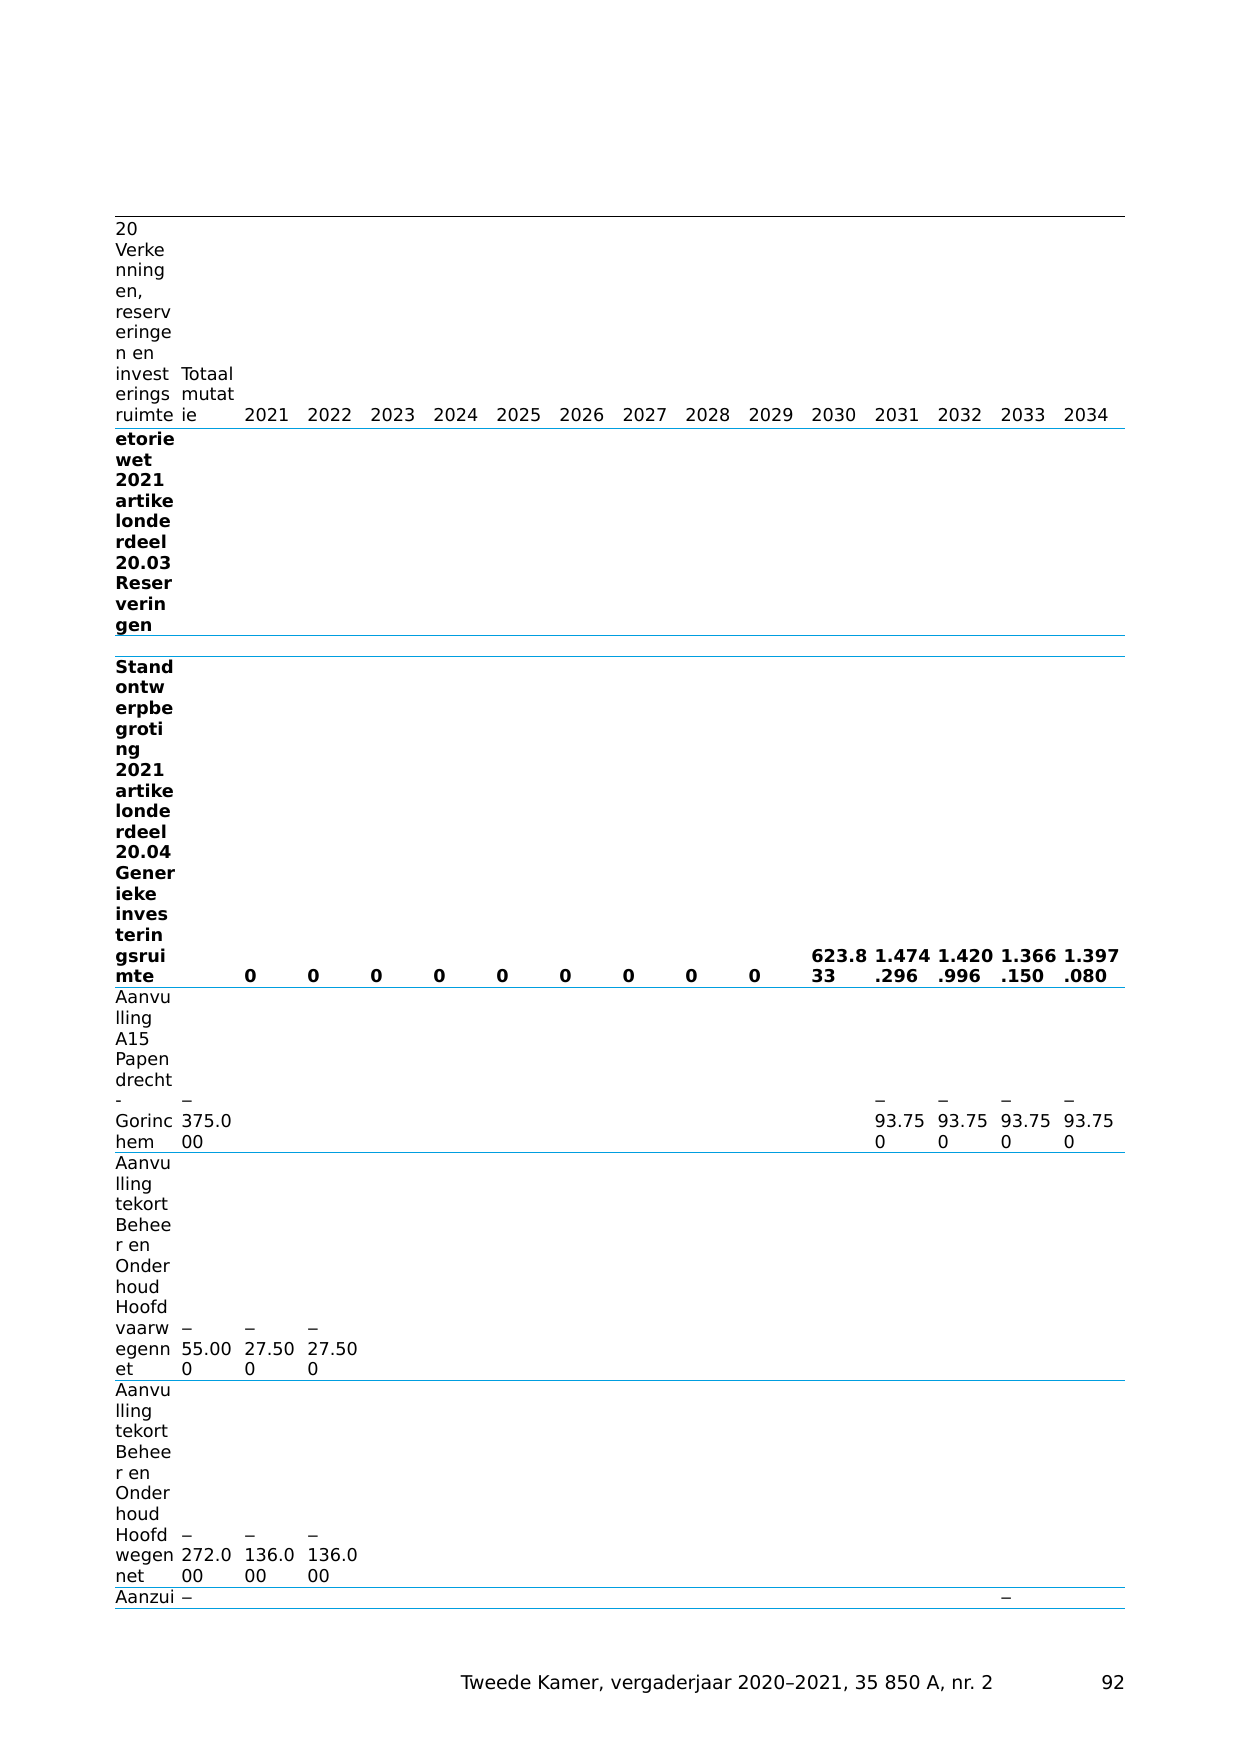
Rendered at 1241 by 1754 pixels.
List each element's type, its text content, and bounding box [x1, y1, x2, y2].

table_cell [556, 1381, 619, 1586]
table_cell [304, 636, 367, 656]
table_cell [556, 636, 619, 656]
table_cell [619, 429, 682, 635]
table_cell [682, 988, 745, 1152]
table_cell ‒ [998, 1588, 1060, 1608]
table_cell 623.833 [808, 657, 871, 987]
table_cell etorie wet 2021 artikelonderdeel 20.03 Reserveringen [115, 429, 178, 635]
table_cell [745, 1381, 808, 1586]
table_cell [556, 1153, 619, 1380]
table_cell [808, 1588, 871, 1608]
table_cell [493, 1381, 556, 1586]
table_cell [619, 636, 682, 656]
table_cell 2034 [1060, 217, 1125, 428]
table_cell [178, 429, 241, 635]
table_cell [871, 636, 934, 656]
table_cell ‒ 375.000 [178, 988, 241, 1152]
table_cell Stand ontwerpbegroting 2021 artikelonderdeel 20.04 Generieke investeringsruimte [115, 657, 178, 987]
table_cell [745, 429, 808, 635]
table_cell [430, 636, 493, 656]
table_cell [367, 1153, 430, 1380]
table_cell 2026 [556, 217, 619, 428]
table_cell 2021 [241, 217, 304, 428]
table_cell [745, 988, 808, 1152]
table_cell ‒ 136.000 [241, 1381, 304, 1586]
table_cell [304, 1588, 367, 1608]
table_cell [493, 1153, 556, 1380]
table_cell [808, 636, 871, 656]
table_cell [1060, 1588, 1125, 1608]
table_cell [619, 1381, 682, 1586]
table_cell [367, 1381, 430, 1586]
table_cell [998, 1153, 1060, 1380]
table_cell 2033 [998, 217, 1060, 428]
table_cell [1060, 1381, 1125, 1586]
table_cell [619, 1588, 682, 1608]
table_cell [367, 1588, 430, 1608]
table_cell [808, 1381, 871, 1586]
table_cell 2025 [493, 217, 556, 428]
table_cell 0 [241, 657, 304, 987]
table_cell [430, 1588, 493, 1608]
table_cell [430, 988, 493, 1152]
table_cell [493, 988, 556, 1152]
table_cell 0 [745, 657, 808, 987]
table_cell [934, 636, 997, 656]
table_cell [682, 636, 745, 656]
table_cell 1.474.296 [871, 657, 934, 987]
table_cell [430, 1153, 493, 1380]
table_cell [1060, 636, 1125, 656]
table_header Tabel 18 Artikel 20 Verkenningen, reserveringen en investeringsruimte (Bedragen x € 1.000) [115, 191, 1125, 216]
table_cell [871, 429, 934, 635]
table_cell [682, 429, 745, 635]
table_cell [871, 1381, 934, 1586]
table_cell [241, 429, 304, 635]
table_cell 20 Verkenningen, reserveringen en investeringsruimte [115, 217, 178, 428]
table_cell [682, 1153, 745, 1380]
table_cell Totaal mutatie [178, 217, 241, 428]
table_cell 0 [682, 657, 745, 987]
table_cell [1060, 429, 1125, 635]
table_cell [934, 429, 997, 635]
table_cell ‒ 27.500 [241, 1153, 304, 1380]
table_cell 2028 [682, 217, 745, 428]
table_cell 2024 [430, 217, 493, 428]
table_cell 2022 [304, 217, 367, 428]
table_cell ‒ 136.000 [304, 1381, 367, 1586]
table_cell [556, 429, 619, 635]
table_cell [998, 636, 1060, 656]
table_cell [998, 429, 1060, 635]
table_cell [241, 988, 304, 1152]
table_cell [367, 988, 430, 1152]
table_cell [493, 1588, 556, 1608]
table_cell Aanzui [115, 1588, 178, 1608]
table_cell [115, 636, 178, 656]
table_cell [808, 988, 871, 1152]
table_cell [682, 1588, 745, 1608]
table_cell ‒ 93.750 [871, 988, 934, 1152]
table_cell Aanvulling A15 Papendrecht-Gorinchem [115, 988, 178, 1152]
table_cell 0 [304, 657, 367, 987]
table_cell [178, 657, 241, 987]
table_cell [304, 429, 367, 635]
table_cell [493, 429, 556, 635]
table_cell 2023 [367, 217, 430, 428]
table_cell [619, 1153, 682, 1380]
table_cell ‒ 55.000 [178, 1153, 241, 1380]
table_cell [871, 1588, 934, 1608]
table_cell [934, 1588, 997, 1608]
table_cell [745, 1588, 808, 1608]
table_cell [808, 1153, 871, 1380]
table_cell 2032 [934, 217, 997, 428]
table_cell ‒ 93.750 [934, 988, 997, 1152]
table_cell 2029 [745, 217, 808, 428]
table_cell Aanvulling tekort Beheer en Onderhoud Hoofdwegennet [115, 1381, 178, 1586]
table_cell [871, 1153, 934, 1380]
table_cell 0 [493, 657, 556, 987]
table_cell 0 [619, 657, 682, 987]
table_cell [367, 636, 430, 656]
table_cell ‒ [178, 1588, 241, 1608]
table_cell [241, 1588, 304, 1608]
table_cell 2031 [871, 217, 934, 428]
table_cell 1.366.150 [998, 657, 1060, 987]
table_cell [556, 988, 619, 1152]
table_cell [430, 1381, 493, 1586]
table_cell ‒ 93.750 [1060, 988, 1125, 1152]
table_cell 0 [430, 657, 493, 987]
table_cell 0 [556, 657, 619, 987]
table_cell [934, 1381, 997, 1586]
table_cell [619, 988, 682, 1152]
table_cell [682, 1381, 745, 1586]
table_cell 2030 [808, 217, 871, 428]
table_cell [808, 429, 871, 635]
table_cell [304, 988, 367, 1152]
table_cell 0 [367, 657, 430, 987]
table_cell [745, 1153, 808, 1380]
table_cell [998, 1381, 1060, 1586]
table_cell [178, 636, 241, 656]
table_cell [367, 429, 430, 635]
table_cell [241, 636, 304, 656]
table_cell [493, 636, 556, 656]
table_cell 1.397.080 [1060, 657, 1125, 987]
table_cell 2027 [619, 217, 682, 428]
table_cell [745, 636, 808, 656]
table_cell [430, 429, 493, 635]
table_cell [1060, 1153, 1125, 1380]
table_cell [934, 1153, 997, 1380]
table_cell ‒ 272.000 [178, 1381, 241, 1586]
table_cell Aanvulling tekort Beheer en Onderhoud Hoofdvaarwegennet [115, 1153, 178, 1380]
table_cell [556, 1588, 619, 1608]
table_cell ‒ 27.500 [304, 1153, 367, 1380]
table_cell ‒ 93.750 [998, 988, 1060, 1152]
table_cell 1.420.996 [934, 657, 997, 987]
